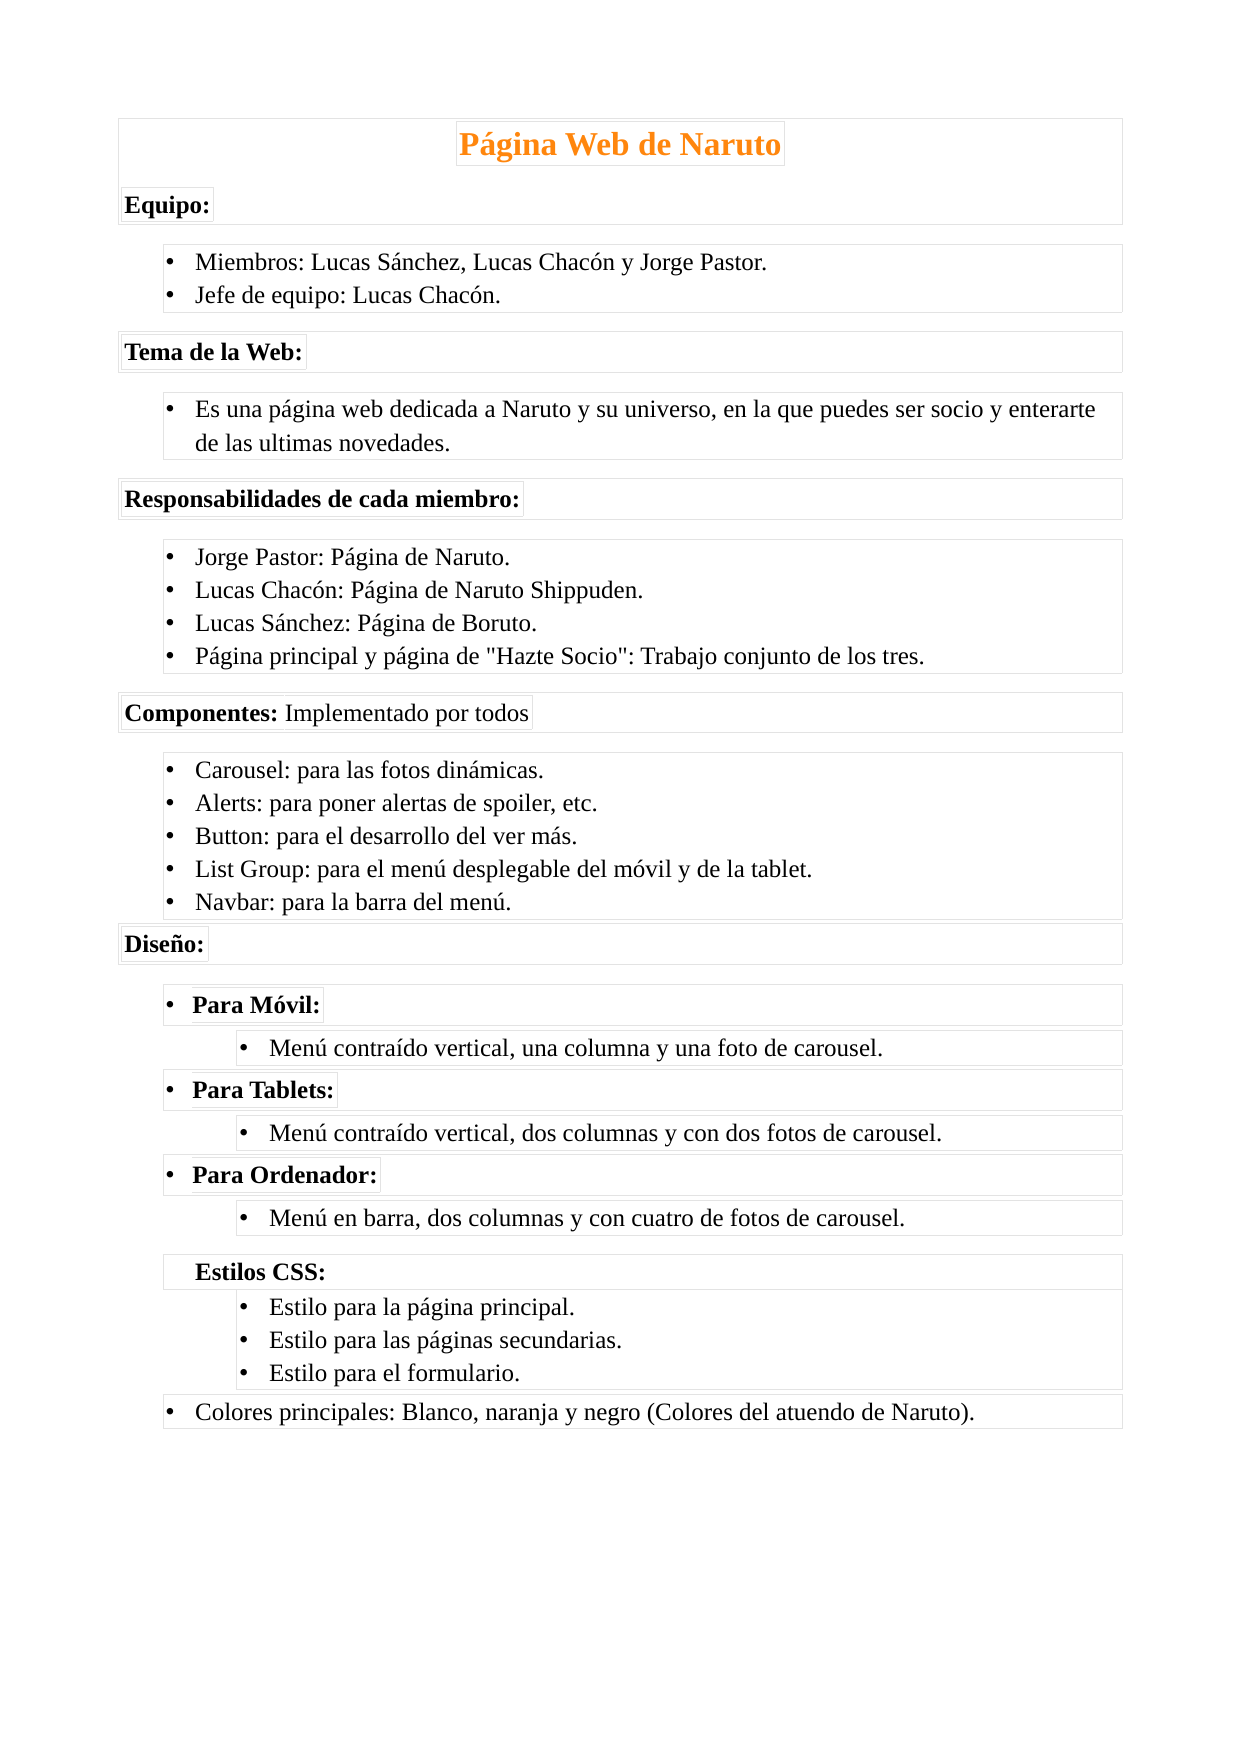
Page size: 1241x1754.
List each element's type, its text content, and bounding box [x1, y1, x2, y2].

list Menú contraído vertical, una columna y una foto de carousel. [237, 1031, 1122, 1065]
text Diseño: [119, 924, 1122, 964]
text Componentes: Implementado por todos [119, 693, 1122, 732]
list Página principal y página de "Hazte Socio": Trabajo conjunto de los tres. [164, 638, 1122, 673]
list Lucas Chacón: Página de Naruto Shippuden. [164, 572, 1122, 604]
list Colores principales: Blanco, naranja y negro (Colores del atuendo de Naruto). [164, 1395, 1122, 1428]
list Alerts: para poner alertas de spoiler, etc. [164, 785, 1122, 817]
list Menú en barra, dos columnas y con cuatro de fotos de carousel. [237, 1201, 1122, 1235]
list Estilo para las páginas secundarias. [237, 1322, 1122, 1353]
list Menú contraído vertical, dos columnas y con dos fotos de carousel. [237, 1116, 1122, 1150]
list Estilo para el formulario. [237, 1355, 1122, 1389]
text Equipo: [119, 184, 1122, 224]
list Miembros: Lucas Sánchez, Lucas Chacón y Jorge Pastor. [164, 245, 1122, 276]
list Jorge Pastor: Página de Naruto. [164, 540, 1122, 571]
list Lucas Sánchez: Página de Boruto. [164, 605, 1122, 637]
list Jefe de equipo: Lucas Chacón. [164, 277, 1122, 312]
list Para Ordenador: [164, 1155, 1122, 1195]
list Carousel: para las fotos dinámicas. [164, 753, 1122, 784]
text Responsabilidades de cada miembro: [119, 479, 1122, 519]
list List Group: para el menú desplegable del móvil y de la tablet. [164, 851, 1122, 883]
list Estilos CSS: [164, 1255, 1122, 1289]
list Button: para el desarrollo del ver más. [164, 818, 1122, 850]
list Para Tablets: [164, 1070, 1122, 1110]
list Para Móvil: [164, 985, 1122, 1025]
text Página Web de Naruto [119, 119, 1122, 166]
list Navbar: para la barra del menú. [164, 884, 1122, 919]
text Tema de la Web: [119, 332, 1122, 372]
list Estilo para la página principal. [237, 1290, 1122, 1320]
list Es una página web dedicada a Naruto y su universo, en la que puedes ser socio y enterarte de las ultimas novedades. [164, 393, 1122, 459]
